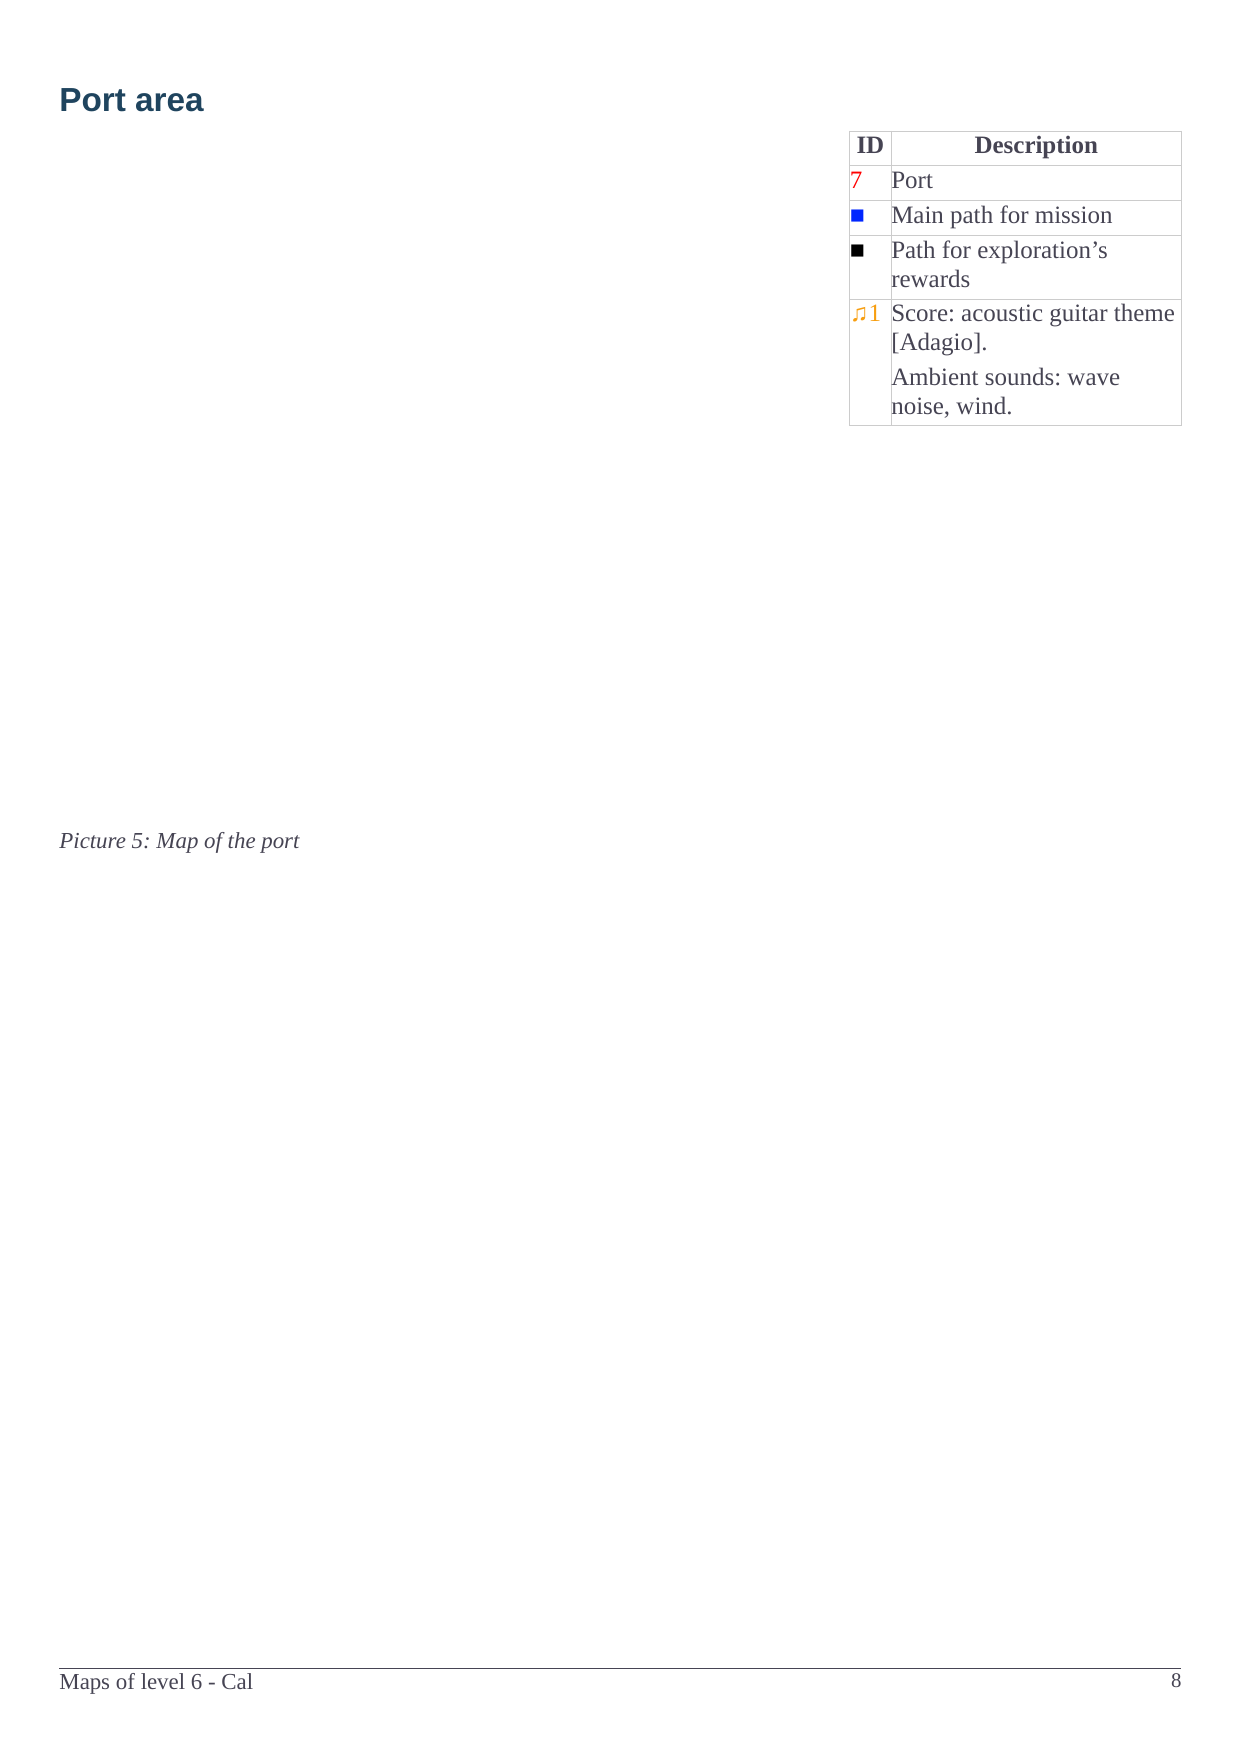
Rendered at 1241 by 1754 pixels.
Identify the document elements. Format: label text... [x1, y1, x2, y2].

table_cell Port [892, 166, 1181, 200]
table_cell 7 [850, 166, 891, 200]
table_cell Main path for mission [892, 201, 1181, 235]
table_cell ■ [850, 236, 891, 298]
table_header ID [850, 132, 891, 165]
table_header [850, 426, 1181, 891]
table_cell Path for exploration’s rewards [892, 236, 1181, 298]
table_cell Score: acoustic guitar theme [Adagio]. Ambient sounds: wave noise, wind. [892, 300, 1181, 425]
table_header [59, 131, 849, 891]
table_header Description [892, 132, 1181, 165]
subtitle Port area [59, 80, 1181, 118]
table_cell ■ [850, 201, 891, 235]
table_header [64, 834, 70, 841]
table_cell ♫1 [850, 300, 891, 425]
